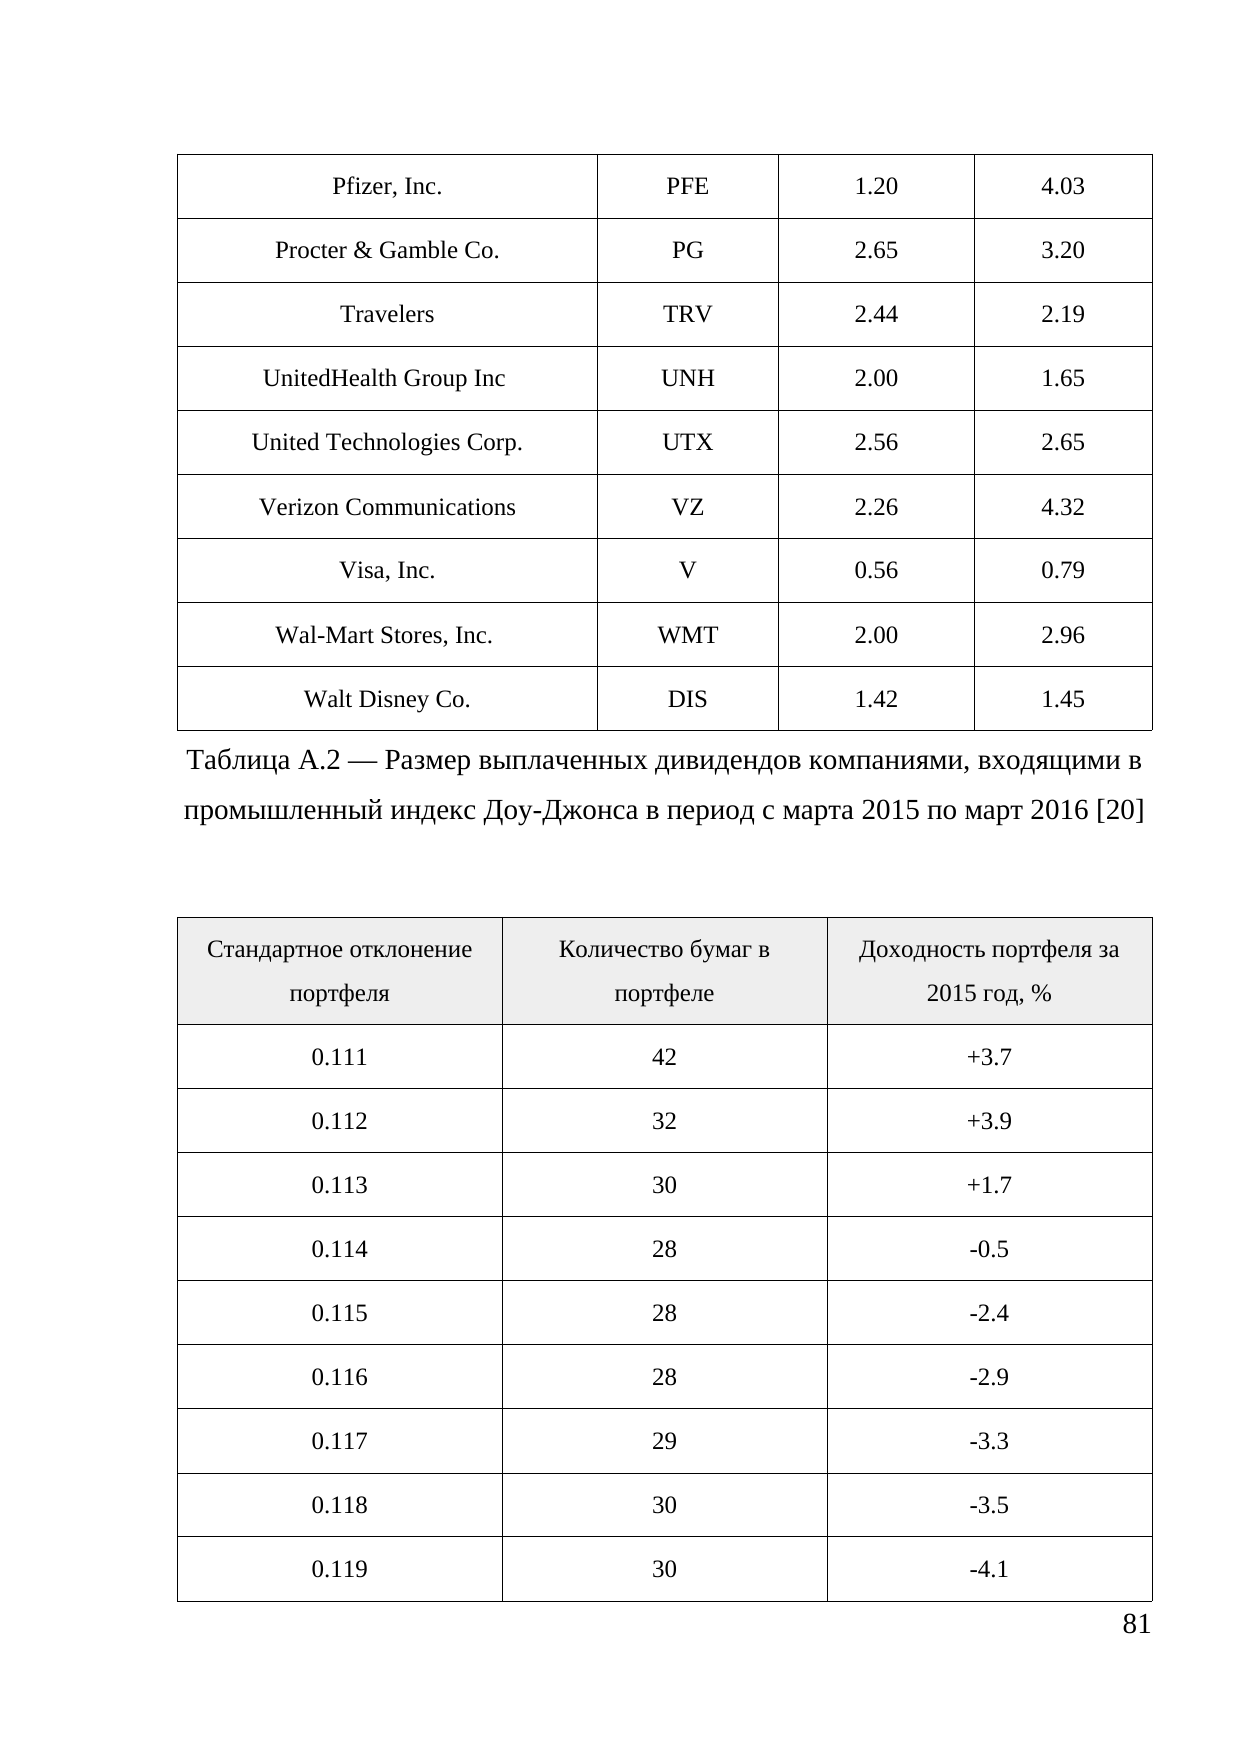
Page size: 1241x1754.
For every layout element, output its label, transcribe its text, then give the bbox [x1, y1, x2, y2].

table_cell United Technologies Corp. [178, 411, 597, 474]
table_cell 0.116 [178, 1345, 502, 1408]
table_cell 0.112 [178, 1089, 502, 1152]
table_cell 2.56 [779, 411, 974, 474]
table_cell +3.9 [828, 1089, 1152, 1152]
table_cell Procter & Gamble Co. [178, 219, 597, 282]
text Таблица А.2 — Размер выплаченных дивидендов компаниями, входящими в промышленный индекс Доу-Джонса в период с марта 2015 по март 2016 [20] [177, 742, 1152, 826]
table_cell UnitedHealth Group Inc [178, 347, 597, 410]
table_cell 0.119 [178, 1537, 502, 1601]
table_cell VZ [598, 475, 778, 538]
table_cell 30 [503, 1474, 827, 1536]
table_header Количество бумаг в портфеле [503, 918, 827, 1024]
table_cell TRV [598, 283, 778, 346]
table_cell 0.117 [178, 1409, 502, 1472]
table_cell 29 [503, 1409, 827, 1472]
table_cell 32 [503, 1089, 827, 1152]
table_cell 0.79 [975, 539, 1152, 602]
table_cell -0.5 [828, 1217, 1152, 1280]
table_cell 4.03 [975, 155, 1152, 218]
table_cell 0.118 [178, 1474, 502, 1536]
table_cell PG [598, 219, 778, 282]
table_cell +3.7 [828, 1025, 1152, 1088]
table_cell WMT [598, 603, 778, 666]
table_cell 1.42 [779, 667, 974, 730]
table_cell 0.111 [178, 1025, 502, 1088]
table_cell Travelers [178, 283, 597, 346]
table_cell 3.20 [975, 219, 1152, 282]
table_cell -3.5 [828, 1474, 1152, 1536]
table_cell 0.113 [178, 1153, 502, 1216]
table_cell UTX [598, 411, 778, 474]
table_cell 0.56 [779, 539, 974, 602]
table_header Доходность портфеля за 2015 год, % [828, 918, 1152, 1024]
table_cell 0.115 [178, 1281, 502, 1344]
table_cell V [598, 539, 778, 602]
table_cell 28 [503, 1217, 827, 1280]
table_cell 2.65 [779, 219, 974, 282]
table_cell -3.3 [828, 1409, 1152, 1472]
table_cell 42 [503, 1025, 827, 1088]
table_cell 1.45 [975, 667, 1152, 730]
table_cell Wal-Mart Stores, Inc. [178, 603, 597, 666]
table_header Стандартное отклонение портфеля [178, 918, 502, 1024]
table_cell 2.00 [779, 347, 974, 410]
table_cell 2.44 [779, 283, 974, 346]
table_cell -4.1 [828, 1537, 1152, 1601]
table_cell Visa, Inc. [178, 539, 597, 602]
table_cell +1.7 [828, 1153, 1152, 1216]
table_cell -2.4 [828, 1281, 1152, 1344]
table_cell PFE [598, 155, 778, 218]
table_cell Verizon Communications [178, 475, 597, 538]
table_cell 2.19 [975, 283, 1152, 346]
table_cell 2.65 [975, 411, 1152, 474]
table_cell Walt Disney Co. [178, 667, 597, 730]
table_cell 4.32 [975, 475, 1152, 538]
table_cell 2.26 [779, 475, 974, 538]
table_cell -2.9 [828, 1345, 1152, 1408]
table_cell 28 [503, 1281, 827, 1344]
table_cell 30 [503, 1153, 827, 1216]
table_cell Pfizer, Inc. [178, 155, 597, 218]
table_cell 2.00 [779, 603, 974, 666]
table_cell 30 [503, 1537, 827, 1601]
table_cell 1.20 [779, 155, 974, 218]
table_cell 28 [503, 1345, 827, 1408]
table_cell UNH [598, 347, 778, 410]
table_cell 2.96 [975, 603, 1152, 666]
table_cell 1.65 [975, 347, 1152, 410]
table_cell 0.114 [178, 1217, 502, 1280]
table_cell DIS [598, 667, 778, 730]
